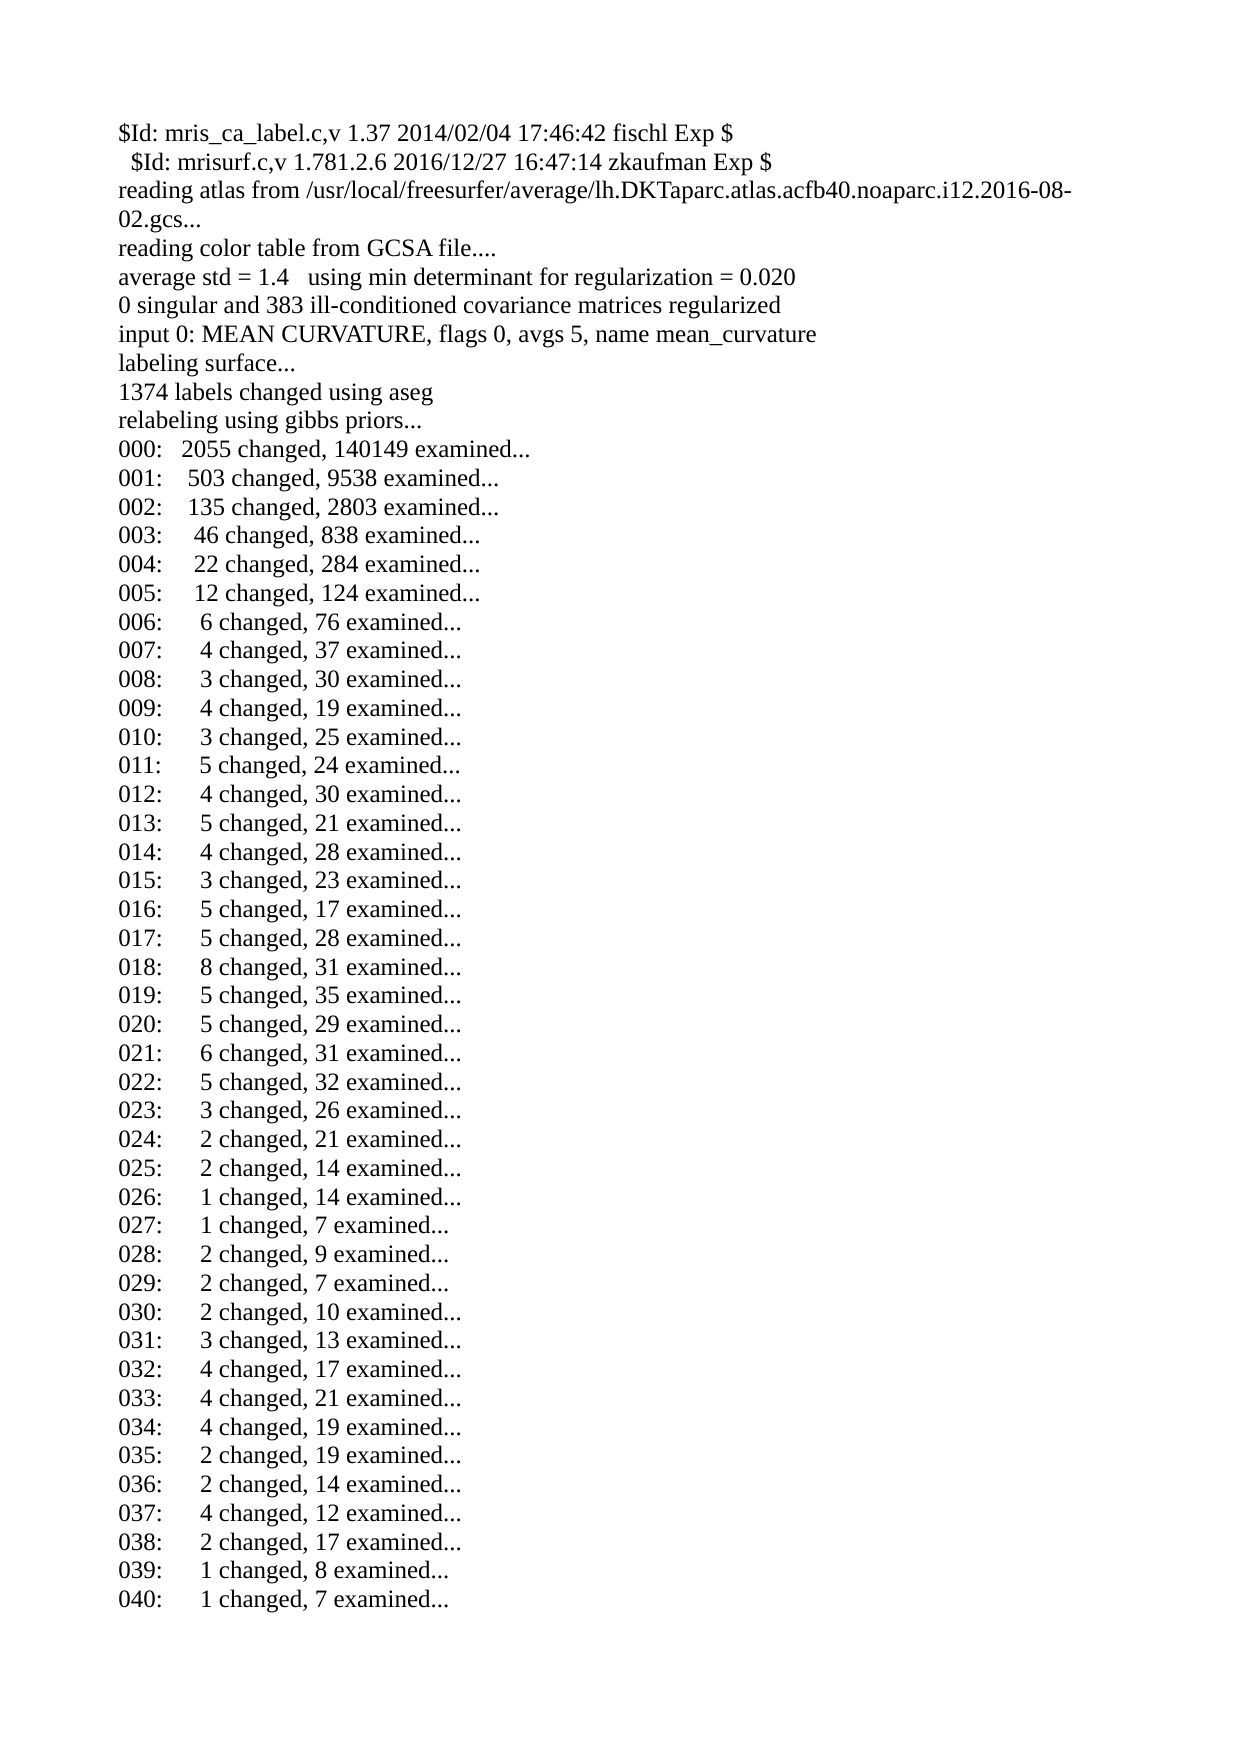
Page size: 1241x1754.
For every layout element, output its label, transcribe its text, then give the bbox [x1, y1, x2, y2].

text 017: 5 changed, 28 examined... [118, 923, 1122, 952]
text 028: 2 changed, 9 examined... [118, 1239, 1122, 1268]
text 019: 5 changed, 35 examined... [118, 981, 1122, 1009]
text 005: 12 changed, 124 examined... [118, 578, 1122, 607]
text 1374 labels changed using aseg [118, 377, 1122, 406]
text average std = 1.4 using min determinant for regularization = 0.020 [118, 262, 1122, 291]
text 018: 8 changed, 31 examined... [118, 952, 1122, 981]
text 039: 1 changed, 8 examined... [118, 1556, 1122, 1584]
text 003: 46 changed, 838 examined... [118, 521, 1122, 549]
text $Id: mrisurf.c,v 1.781.2.6 2016/12/27 16:47:14 zkaufman Exp $ [118, 147, 1122, 176]
text 035: 2 changed, 19 examined... [118, 1441, 1122, 1469]
text 011: 5 changed, 24 examined... [118, 751, 1122, 779]
text 030: 2 changed, 10 examined... [118, 1297, 1122, 1326]
text 026: 1 changed, 14 examined... [118, 1182, 1122, 1211]
text 002: 135 changed, 2803 examined... [118, 492, 1122, 521]
text 009: 4 changed, 19 examined... [118, 693, 1122, 722]
text 023: 3 changed, 26 examined... [118, 1096, 1122, 1124]
text 016: 5 changed, 17 examined... [118, 894, 1122, 923]
text 015: 3 changed, 23 examined... [118, 866, 1122, 894]
text 020: 5 changed, 29 examined... [118, 1009, 1122, 1038]
text 025: 2 changed, 14 examined... [118, 1153, 1122, 1182]
text 006: 6 changed, 76 examined... [118, 607, 1122, 636]
text 024: 2 changed, 21 examined... [118, 1124, 1122, 1153]
text 014: 4 changed, 28 examined... [118, 837, 1122, 866]
text 032: 4 changed, 17 examined... [118, 1354, 1122, 1383]
text 001: 503 changed, 9538 examined... [118, 463, 1122, 492]
text 031: 3 changed, 13 examined... [118, 1326, 1122, 1354]
text 010: 3 changed, 25 examined... [118, 722, 1122, 751]
text 036: 2 changed, 14 examined... [118, 1469, 1122, 1498]
text 029: 2 changed, 7 examined... [118, 1268, 1122, 1297]
text 040: 1 changed, 7 examined... [118, 1584, 1122, 1613]
text 022: 5 changed, 32 examined... [118, 1067, 1122, 1096]
text $Id: mris_ca_label.c,v 1.37 2014/02/04 17:46:42 fischl Exp $ [118, 118, 1122, 147]
text 000: 2055 changed, 140149 examined... [118, 434, 1122, 463]
text input 0: MEAN CURVATURE, flags 0, avgs 5, name mean_curvature [118, 319, 1122, 348]
text 008: 3 changed, 30 examined... [118, 664, 1122, 693]
text relabeling using gibbs priors... [118, 406, 1122, 434]
text 038: 2 changed, 17 examined... [118, 1527, 1122, 1556]
text reading atlas from /usr/local/freesurfer/average/lh.DKTaparc.atlas.acfb40.noaparc.i12.2016-08-02.gcs... [118, 176, 1122, 233]
text 027: 1 changed, 7 examined... [118, 1211, 1122, 1239]
text 004: 22 changed, 284 examined... [118, 549, 1122, 578]
text 037: 4 changed, 12 examined... [118, 1498, 1122, 1527]
text 0 singular and 383 ill-conditioned covariance matrices regularized [118, 291, 1122, 319]
text 021: 6 changed, 31 examined... [118, 1038, 1122, 1067]
text 007: 4 changed, 37 examined... [118, 636, 1122, 664]
text reading color table from GCSA file.... [118, 233, 1122, 262]
text 013: 5 changed, 21 examined... [118, 808, 1122, 837]
text 033: 4 changed, 21 examined... [118, 1383, 1122, 1412]
text 012: 4 changed, 30 examined... [118, 779, 1122, 808]
text 034: 4 changed, 19 examined... [118, 1412, 1122, 1441]
text labeling surface... [118, 348, 1122, 377]
